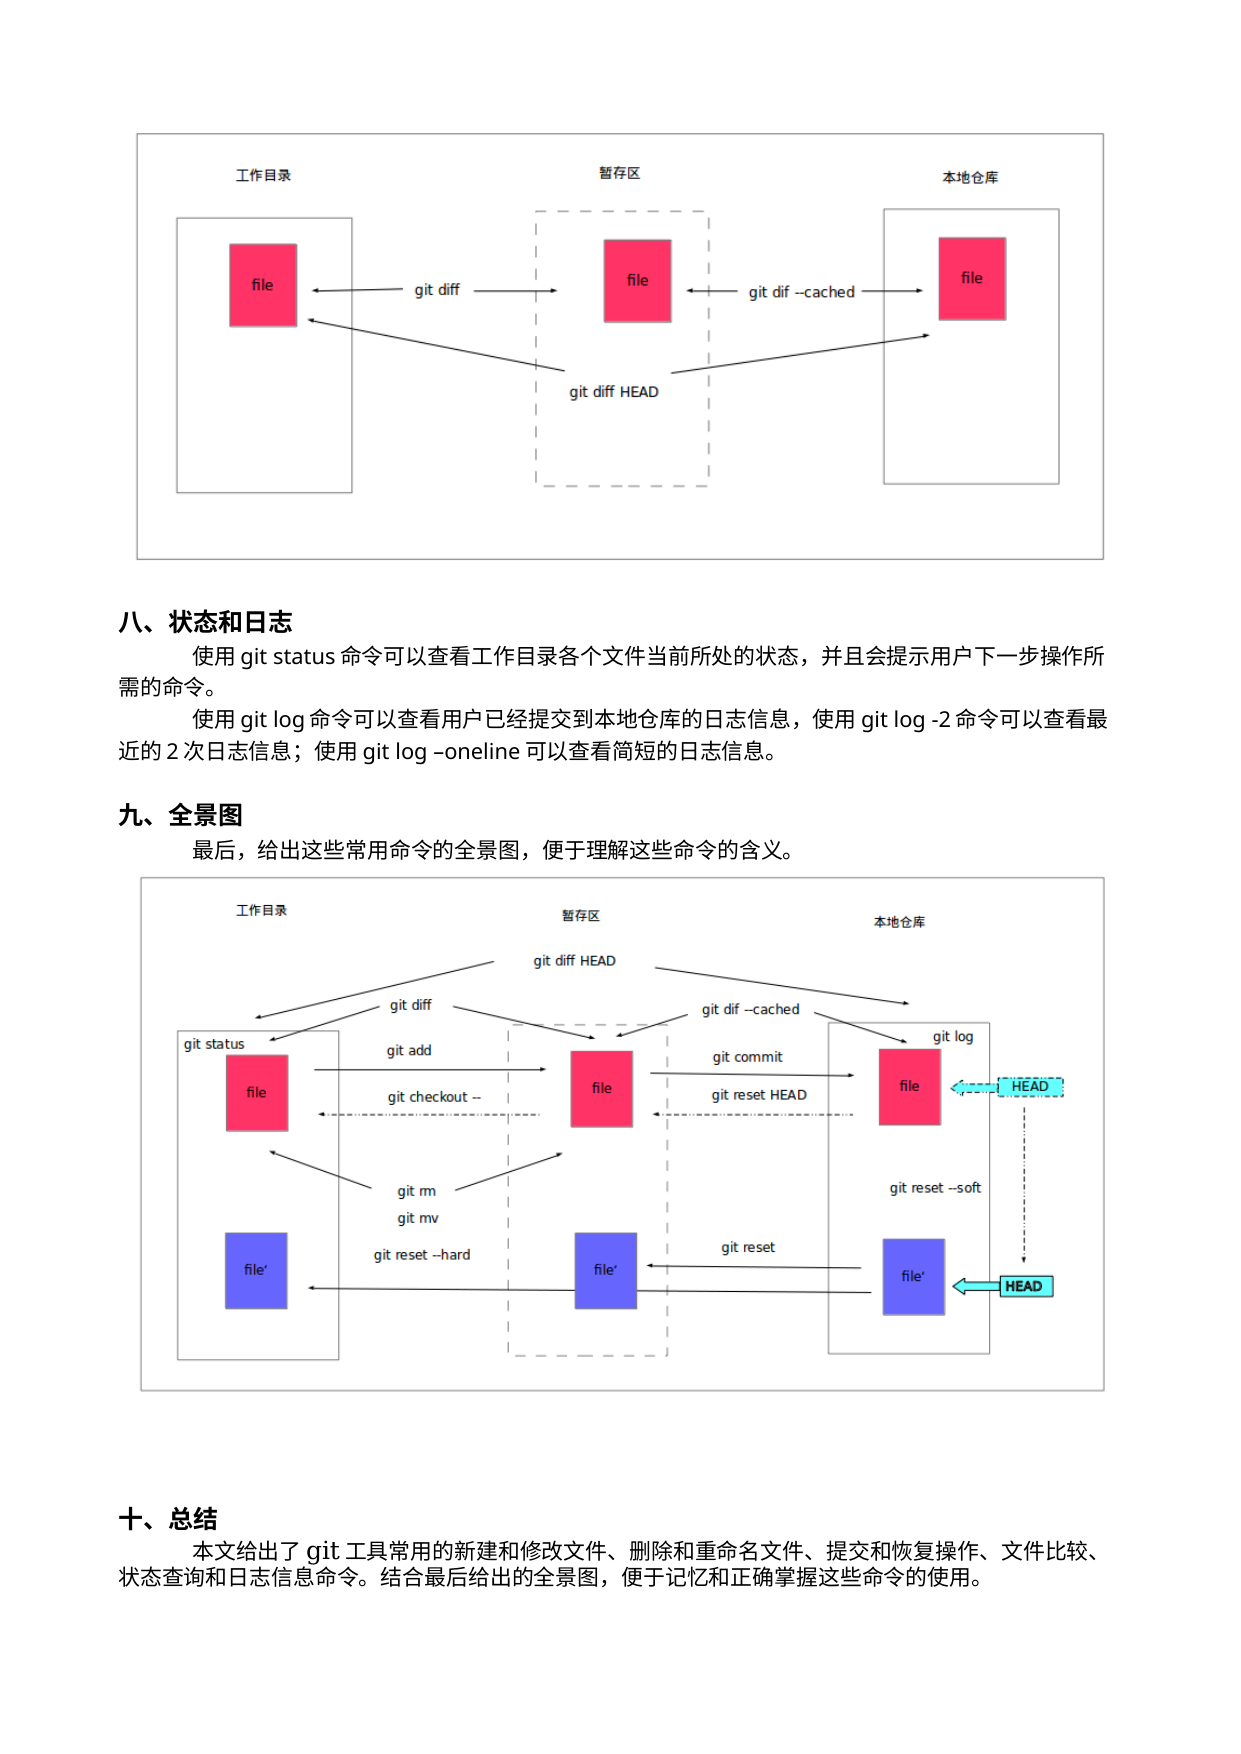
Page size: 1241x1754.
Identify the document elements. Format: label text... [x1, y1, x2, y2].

text 十、总结 [118, 1499, 1122, 1536]
text 本文给出了git工具常用的新建和修改文件、删除和重命名文件、提交和恢复操作、文件比较、状态查询和日志信息命令。结合最后给出的全景图，便于记忆和正确掌握这些命令的使用。 [118, 1536, 1122, 1591]
text 最后，给出这些常用命令的全景图，便于理解这些命令的含义。 [118, 832, 1122, 865]
text 使用git status命令可以查看工作目录各个文件当前所处的状态，并且会提示用户下一步操作所需的命令。 [118, 639, 1122, 702]
text 八、状态和日志 [118, 602, 1122, 639]
text 九、全景图 [118, 795, 1122, 832]
picture [118, 865, 1123, 1411]
text 使用git log命令可以查看用户已经提交到本地仓库的日志信息，使用git log -2命令可以查看最近的2次日志信息；使用git log –oneline可以查看简短的日志信息。 [118, 702, 1122, 766]
picture [118, 118, 1123, 573]
